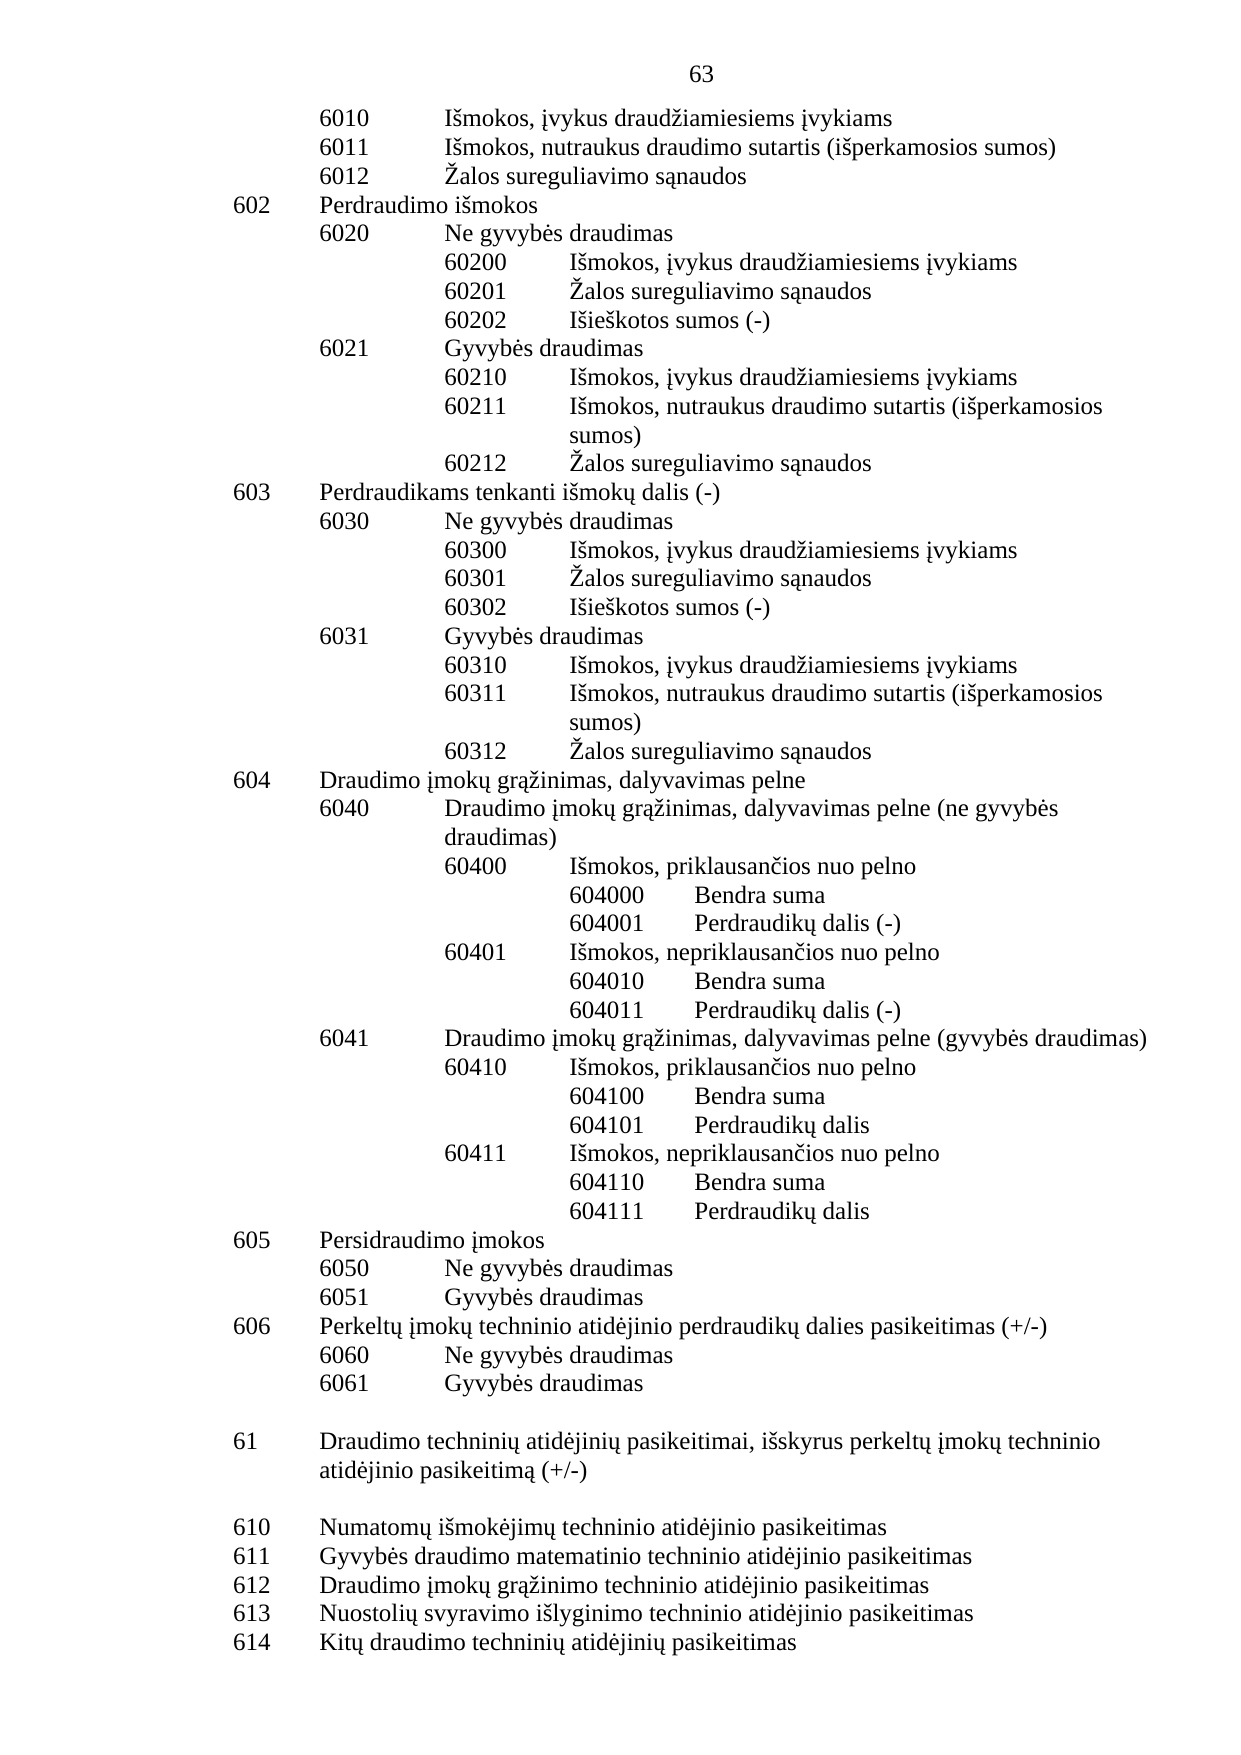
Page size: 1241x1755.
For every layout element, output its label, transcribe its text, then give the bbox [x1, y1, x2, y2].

table_cell Išmokos, įvykus draudžiamiesiems įvykiams [558, 650, 1183, 678]
table_cell 6060 [308, 1340, 433, 1368]
table_cell [308, 679, 433, 736]
table_cell 606 [222, 1311, 308, 1340]
table_cell 6031 [308, 621, 433, 650]
table_cell [222, 506, 308, 535]
table_cell [222, 334, 308, 362]
table_cell 60300 [433, 535, 558, 563]
table_cell [683, 1484, 1183, 1512]
table_cell [308, 880, 433, 908]
table_cell 610 [222, 1512, 308, 1541]
table_cell 604101 [558, 1110, 683, 1138]
table_cell [222, 564, 308, 592]
table_cell [222, 449, 308, 477]
table_cell 6041 [308, 1024, 433, 1052]
table_cell Perdraudikų dalis [683, 1110, 1183, 1138]
table_cell 604000 [558, 880, 683, 908]
table_cell 60400 [433, 851, 558, 880]
table_cell [308, 305, 433, 333]
table_cell [222, 161, 308, 190]
table_cell Žalos sureguliavimo sąnaudos [558, 564, 1183, 592]
table_cell [308, 1110, 433, 1138]
table_cell 6012 [308, 161, 433, 190]
table_cell 604100 [558, 1081, 683, 1110]
table_cell [433, 995, 558, 1023]
table_cell [222, 132, 308, 161]
table_cell Gyvybės draudimas [433, 1369, 1183, 1397]
table_cell [308, 592, 433, 621]
table_cell Bendra suma [683, 1081, 1183, 1110]
table_cell [308, 937, 433, 966]
table_cell [433, 1196, 558, 1225]
table_cell [308, 391, 433, 448]
table_cell [308, 1167, 433, 1196]
table_cell [308, 276, 433, 305]
table_cell 611 [222, 1541, 308, 1570]
table_cell [308, 1196, 433, 1225]
table_cell [222, 1369, 308, 1397]
table_cell Išmokos, įvykus draudžiamiesiems įvykiams [558, 247, 1183, 276]
table_cell [222, 1167, 308, 1196]
table_cell Gyvybės draudimo matematinio techninio atidėjinio pasikeitimas [308, 1541, 1183, 1570]
table_cell Išmokos, įvykus draudžiamiesiems įvykiams [558, 362, 1183, 391]
table_cell 60212 [433, 449, 558, 477]
table_cell Išmokos, nepriklausančios nuo pelno [558, 1139, 1183, 1167]
table_cell 604001 [558, 909, 683, 937]
table_cell [222, 1081, 308, 1110]
table_cell 6021 [308, 334, 433, 362]
table_cell Perdraudikams tenkanti išmokų dalis (-) [308, 477, 1183, 506]
table_cell Draudimo įmokų grąžinimas, dalyvavimas pelne (ne gyvybės draudimas) [433, 794, 1183, 851]
table_cell [222, 1484, 308, 1512]
table_cell [222, 362, 308, 391]
table_cell Išmokos, įvykus draudžiamiesiems įvykiams [433, 104, 1183, 132]
table_cell 60311 [433, 679, 558, 736]
table_cell [222, 794, 308, 851]
table_cell [222, 1196, 308, 1225]
table_cell [222, 104, 308, 132]
table_cell [222, 736, 308, 765]
table_cell [222, 937, 308, 966]
table_cell [308, 362, 433, 391]
table_cell [222, 305, 308, 333]
table_cell Žalos sureguliavimo sąnaudos [558, 449, 1183, 477]
table_cell [222, 909, 308, 937]
table_cell Perkeltų įmokų techninio atidėjinio perdraudikų dalies pasikeitimas (+/-) [308, 1311, 1183, 1340]
table_cell 612 [222, 1570, 308, 1598]
table_cell Išmokos, nepriklausančios nuo pelno [558, 937, 1183, 966]
table_cell Perdraudimo išmokos [308, 190, 1183, 218]
table_cell [433, 1397, 558, 1426]
table_cell Gyvybės draudimas [433, 334, 1183, 362]
table_cell Žalos sureguliavimo sąnaudos [558, 736, 1183, 765]
table_cell Žalos sureguliavimo sąnaudos [433, 161, 1183, 190]
table_cell 6030 [308, 506, 433, 535]
table_cell [308, 247, 433, 276]
table_cell Ne gyvybės draudimas [433, 506, 1183, 535]
table_cell Gyvybės draudimas [433, 1282, 1183, 1311]
table_cell 60211 [433, 391, 558, 448]
table_cell Bendra suma [683, 966, 1183, 995]
table_cell [308, 1139, 433, 1167]
table_cell Išieškotos sumos (-) [558, 592, 1183, 621]
table_cell [222, 650, 308, 678]
table_cell Išmokos, priklausančios nuo pelno [558, 851, 1183, 880]
table_cell Perdraudikų dalis (-) [683, 909, 1183, 937]
table_cell 6051 [308, 1282, 433, 1311]
table_cell [683, 1397, 1183, 1426]
table_cell [222, 592, 308, 621]
table_cell [222, 995, 308, 1023]
table_cell 605 [222, 1225, 308, 1253]
table_cell Persidraudimo įmokos [308, 1225, 1183, 1253]
table_cell [558, 1484, 683, 1512]
table_cell Perdraudikų dalis (-) [683, 995, 1183, 1023]
table_cell 60201 [433, 276, 558, 305]
table_cell [222, 1139, 308, 1167]
table_cell Gyvybės draudimas [433, 621, 1183, 650]
table_cell [308, 851, 433, 880]
table_cell 60310 [433, 650, 558, 678]
table_cell 604 [222, 765, 308, 793]
table_cell Ne gyvybės draudimas [433, 1254, 1183, 1282]
table_cell 6040 [308, 794, 433, 851]
table_cell [222, 1254, 308, 1282]
table_cell [433, 966, 558, 995]
table_cell 60210 [433, 362, 558, 391]
table_cell 6050 [308, 1254, 433, 1282]
table_cell 6020 [308, 219, 433, 247]
table_cell [558, 1397, 683, 1426]
table_cell Bendra suma [683, 880, 1183, 908]
table_cell [308, 535, 433, 563]
table_cell 604110 [558, 1167, 683, 1196]
table_cell 60401 [433, 937, 558, 966]
table_cell Draudimo įmokų grąžinimas, dalyvavimas pelne (gyvybės draudimas) [433, 1024, 1183, 1052]
table_cell Numatomų išmokėjimų techninio atidėjinio pasikeitimas [308, 1512, 1183, 1541]
table_cell Bendra suma [683, 1167, 1183, 1196]
table_cell Žalos sureguliavimo sąnaudos [558, 276, 1183, 305]
table_cell 60301 [433, 564, 558, 592]
table_cell [222, 851, 308, 880]
table_cell [308, 1081, 433, 1110]
table_cell [222, 1397, 308, 1426]
table_cell Draudimo įmokų grąžinimas, dalyvavimas pelne [308, 765, 1183, 793]
table_cell Išieškotos sumos (-) [558, 305, 1183, 333]
table_cell [308, 995, 433, 1023]
table_cell 604010 [558, 966, 683, 995]
table_cell [308, 449, 433, 477]
table_cell Draudimo įmokų grąžinimo techninio atidėjinio pasikeitimas [308, 1570, 1183, 1598]
table_cell Išmokos, nutraukus draudimo sutartis (išperkamosios sumos) [433, 132, 1183, 161]
table_cell 604011 [558, 995, 683, 1023]
table_cell 60302 [433, 592, 558, 621]
table_cell [308, 909, 433, 937]
table_cell [308, 1484, 433, 1512]
table_cell [222, 966, 308, 995]
table_cell [308, 1052, 433, 1081]
table_cell [308, 650, 433, 678]
table_cell [433, 880, 558, 908]
table_cell Draudimo techninių atidėjinių pasikeitimai, išskyrus perkeltų įmokų techninio atidėjinio pasikeitimą (+/-) [308, 1426, 1183, 1483]
table_cell Nuostolių svyravimo išlyginimo techninio atidėjinio pasikeitimas [308, 1599, 1183, 1627]
table_cell [222, 535, 308, 563]
table_cell [433, 1167, 558, 1196]
table_cell 604111 [558, 1196, 683, 1225]
table_cell Kitų draudimo techninių atidėjinių pasikeitimas [308, 1627, 1183, 1656]
table_cell Ne gyvybės draudimas [433, 1340, 1183, 1368]
table_cell [222, 1340, 308, 1368]
table_cell Perdraudikų dalis [683, 1196, 1183, 1225]
table_cell 613 [222, 1599, 308, 1627]
table_cell 6011 [308, 132, 433, 161]
table_cell [222, 1110, 308, 1138]
table_cell [222, 1024, 308, 1052]
table_cell Išmokos, nutraukus draudimo sutartis (išperkamosios sumos) [558, 391, 1183, 448]
table_cell Išmokos, įvykus draudžiamiesiems įvykiams [558, 535, 1183, 563]
table_cell [433, 1081, 558, 1110]
table_cell [433, 909, 558, 937]
table_cell [222, 621, 308, 650]
table_cell [222, 276, 308, 305]
table_cell [222, 679, 308, 736]
table_cell [222, 1282, 308, 1311]
table_cell [308, 736, 433, 765]
table_cell [222, 391, 308, 448]
table_cell [222, 880, 308, 908]
table_cell Išmokos, priklausančios nuo pelno [558, 1052, 1183, 1081]
table_cell [222, 1052, 308, 1081]
table_cell 60202 [433, 305, 558, 333]
table_cell [433, 1110, 558, 1138]
table_cell 602 [222, 190, 308, 218]
table_cell [308, 1397, 433, 1426]
table_cell 60410 [433, 1052, 558, 1081]
table_cell 60200 [433, 247, 558, 276]
table_cell 60312 [433, 736, 558, 765]
table_cell 6061 [308, 1369, 433, 1397]
table_cell [308, 966, 433, 995]
table_cell 61 [222, 1426, 308, 1483]
table_cell [222, 219, 308, 247]
table_cell Išmokos, nutraukus draudimo sutartis (išperkamosios sumos) [558, 679, 1183, 736]
table_cell Ne gyvybės draudimas [433, 219, 1183, 247]
table_cell [433, 1484, 558, 1512]
table_cell [222, 247, 308, 276]
table_cell 6010 [308, 104, 433, 132]
table_cell 60411 [433, 1139, 558, 1167]
table_cell 614 [222, 1627, 308, 1656]
table_cell 603 [222, 477, 308, 506]
table_cell [308, 564, 433, 592]
